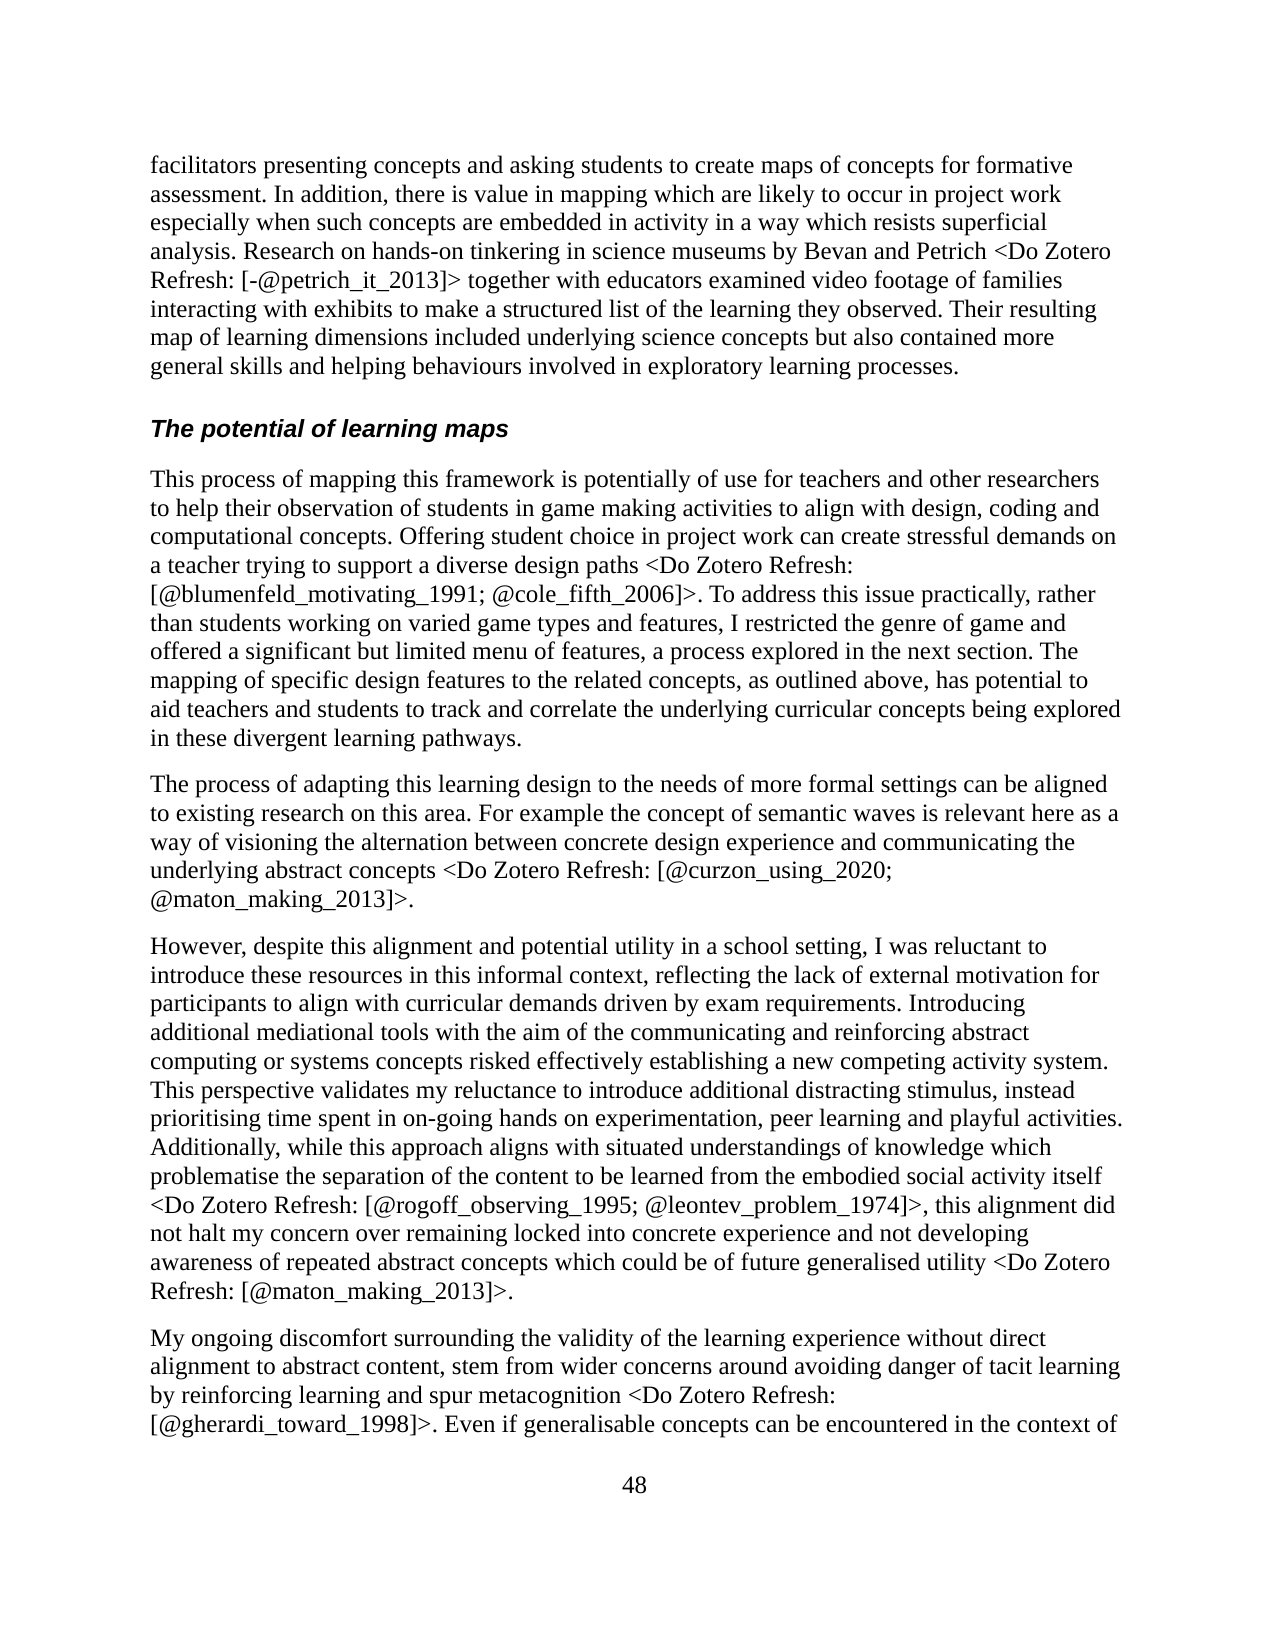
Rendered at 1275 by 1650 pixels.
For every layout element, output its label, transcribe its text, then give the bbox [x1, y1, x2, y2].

text This process of mapping this framework is potentially of use for teachers and other researchers to help their observation of students in game making activities to align with design, coding and computational concepts. Offering student choice in project work can create stressful demands on a teacher trying to support a diverse design paths <Do Zotero Refresh: [@blumenfeld_motivating_1991; @cole_fifth_2006]>. To address this issue practically, rather than students working on varied game types and features, I restricted the genre of game and offered a significant but limited menu of features, a process explored in the next section. The mapping of specific design features to the related concepts, as outlined above, has potential to aid teachers and students to track and correlate the underlying curricular concepts being explored in these divergent learning pathways. [150, 464, 1125, 751]
text The process of adapting this learning design to the needs of more formal settings can be aligned to existing research on this area. For example the concept of semantic waves is relevant here as a way of visioning the alternation between concrete design experience and communicating the underlying abstract concepts <Do Zotero Refresh: [@curzon_using_2020; @maton_making_2013]>. [150, 769, 1125, 913]
subtitle The potential of learning maps [150, 414, 1125, 442]
text However, despite this alignment and potential utility in a school setting, I was reluctant to introduce these resources in this informal context, reflecting the lack of external motivation for participants to align with curricular demands driven by exam requirements. Introducing additional mediational tools with the aim of the communicating and reinforcing abstract computing or systems concepts risked effectively establishing a new competing activity system. This perspective validates my reluctance to introduce additional distracting stimulus, instead prioritising time spent in on-going hands on experimentation, peer learning and playful activities. Additionally, while this approach aligns with situated understandings of knowledge which problematise the separation of the content to be learned from the embodied social activity itself <Do Zotero Refresh: [@rogoff_observing_1995; @leontev_problem_1974]>, this alignment did not halt my concern over remaining locked into concrete experience and not developing awareness of repeated abstract concepts which could be of future generalised utility <Do Zotero Refresh: [@maton_making_2013]>. [150, 931, 1125, 1305]
text My ongoing discomfort surrounding the validity of the learning experience without direct alignment to abstract content, stem from wider concerns around avoiding danger of tacit learning by reinforcing learning and spur metacognition <Do Zotero Refresh: [@gherardi_toward_1998]>. Even if generalisable concepts can be encountered in the context of [150, 1323, 1125, 1438]
text facilitators presenting concepts and asking students to create maps of concepts for formative assessment. In addition, there is value in mapping which are likely to occur in project work especially when such concepts are embedded in activity in a way which resists superficial analysis. Research on hands-on tinkering in science museums by Bevan and Petrich <Do Zotero Refresh: [-@petrich_it_2013]> together with educators examined video footage of families interacting with exhibits to make a structured list of the learning they observed. Their resulting map of learning dimensions included underlying science concepts but also contained more general skills and helping behaviours involved in exploratory learning processes. [150, 150, 1125, 380]
